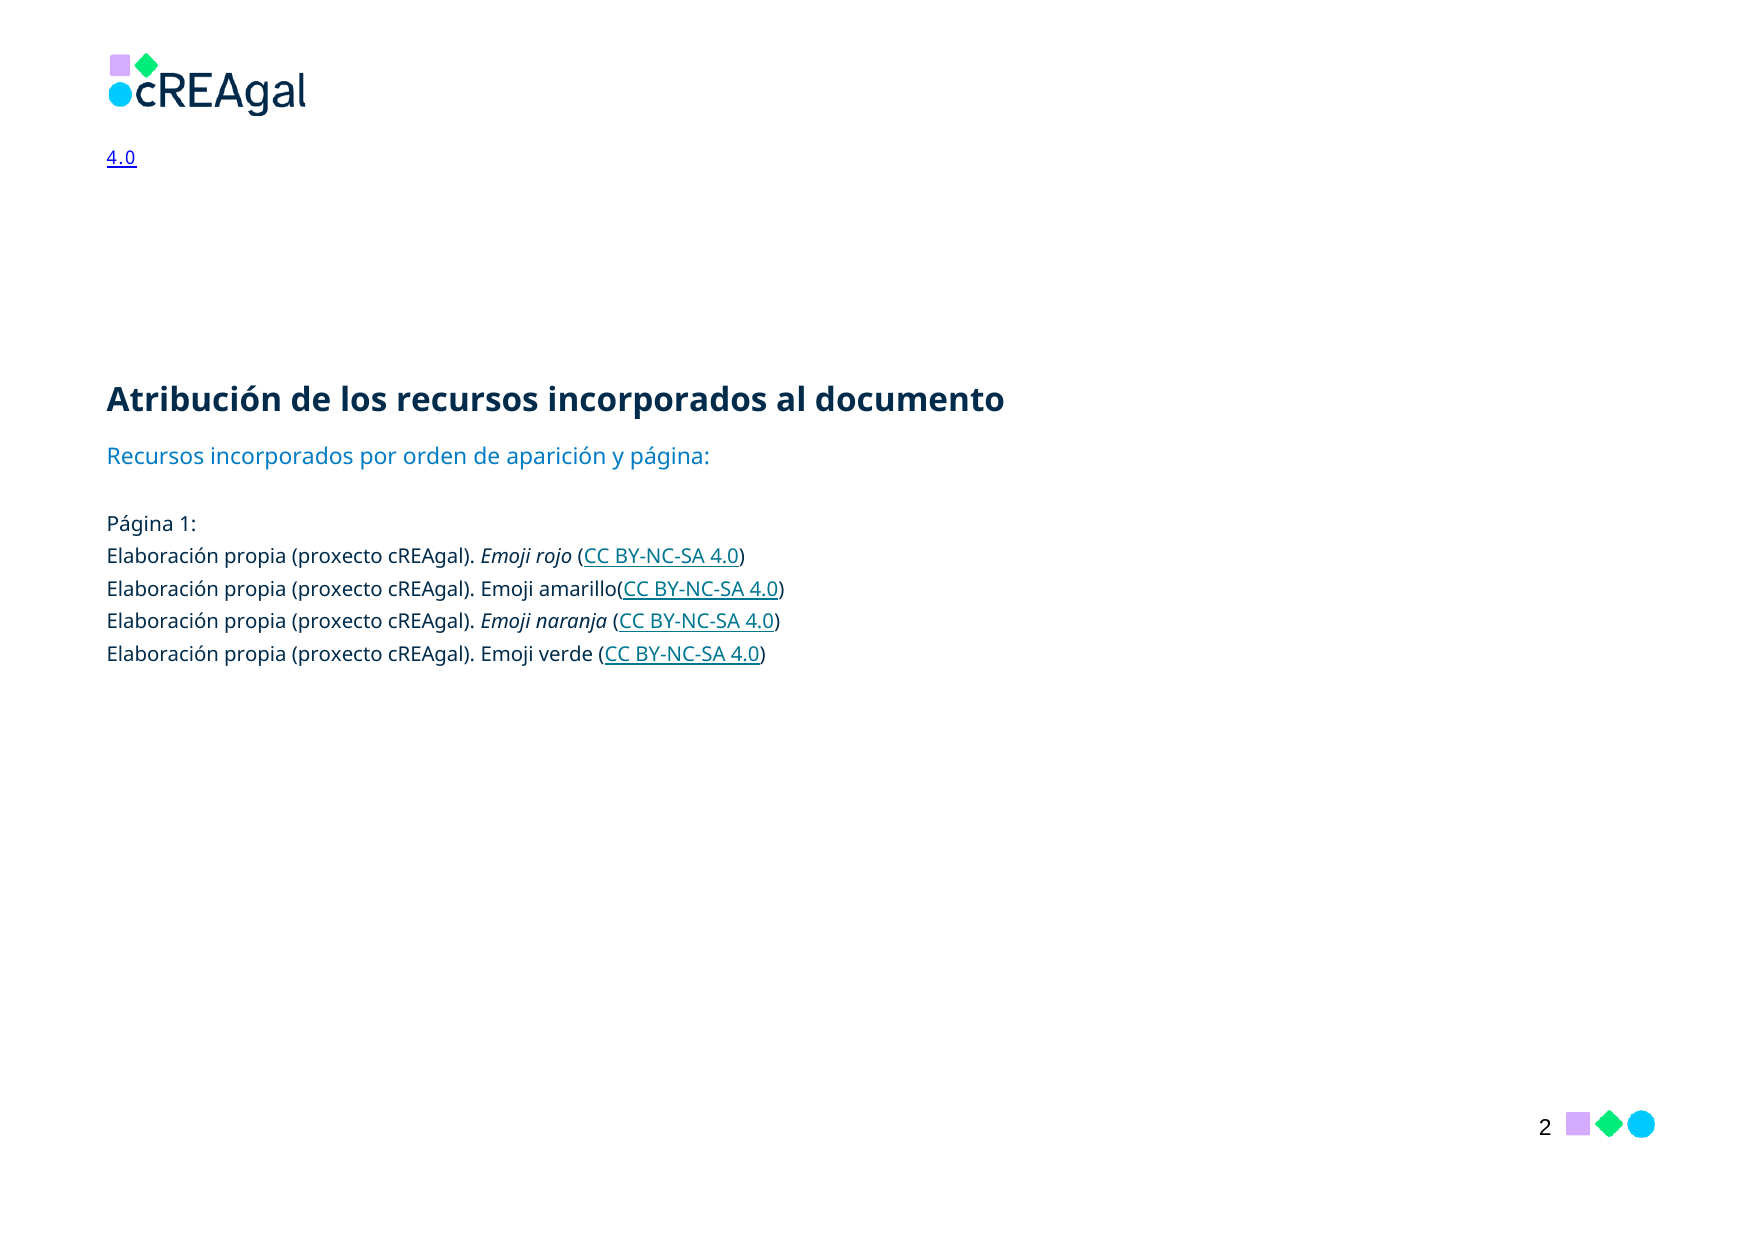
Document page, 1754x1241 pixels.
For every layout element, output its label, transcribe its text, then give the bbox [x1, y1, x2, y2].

picture [1627, 1110, 1636, 1119]
picture [1627, 1130, 1634, 1138]
text Elaboración propia (proxecto cREAgal). Emoji naranja (CC BY-NC-SA 4.0) [106, 607, 1729, 635]
subtitle Atribución de los recursos incorporados al documento [106, 376, 1729, 421]
text Recursos incorporados por orden de aparición y página: [106, 440, 1729, 472]
picture [1647, 1110, 1655, 1117]
text Elaboración propia (proxecto cREAgal). Emoji rojo (CC BY-NC-SA 4.0) [106, 541, 1729, 570]
picture [108, 53, 306, 116]
picture [1595, 1110, 1623, 1137]
text 4.0 [106, 144, 1726, 170]
text Página 1: [106, 509, 1729, 537]
picture [1648, 1131, 1655, 1138]
text Elaboración propia (proxecto cREAgal). Emoji verde (CC BY-NC-SA 4.0) [106, 639, 1729, 668]
text Elaboración propia (proxecto cREAgal). Emoji amarillo(CC BY-NC-SA 4.0) [106, 574, 1729, 602]
